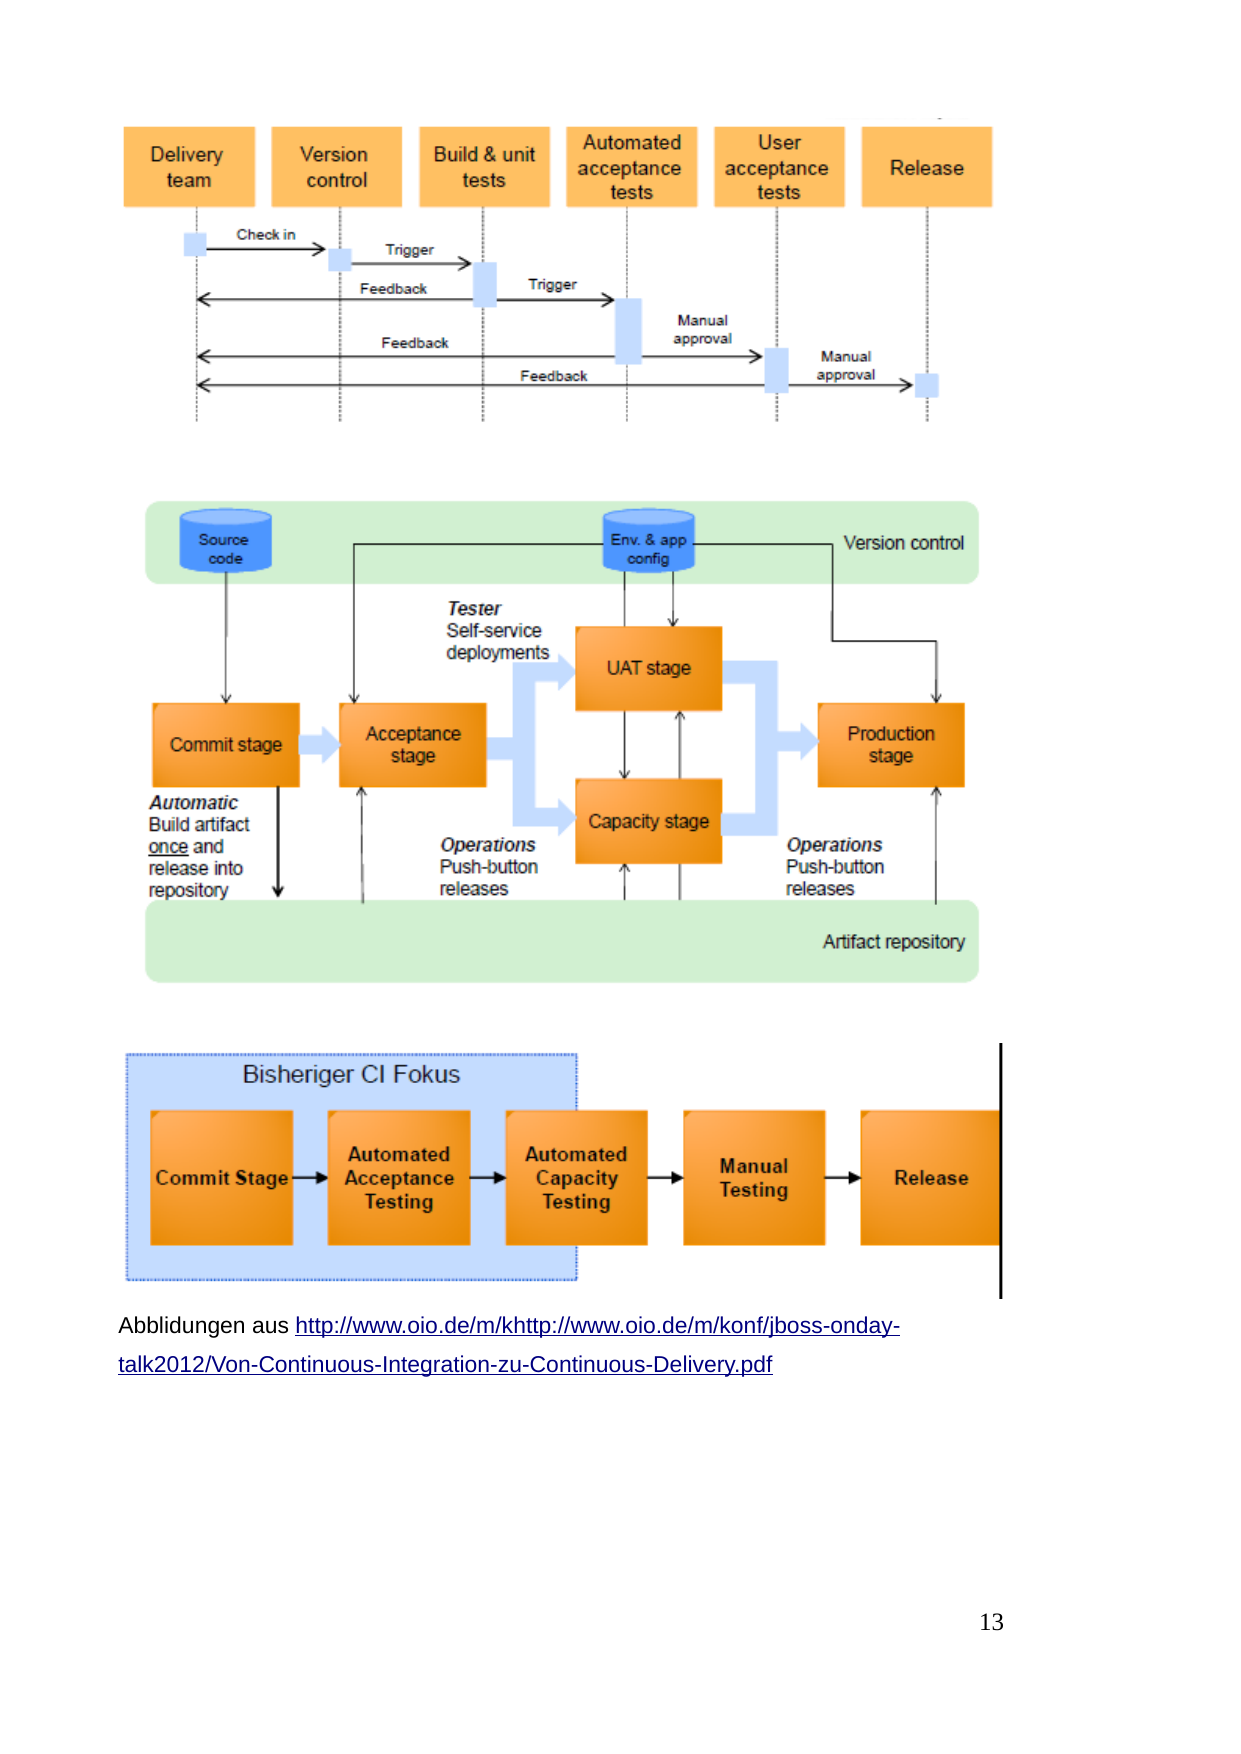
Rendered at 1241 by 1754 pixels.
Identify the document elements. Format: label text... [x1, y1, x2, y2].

picture [118, 118, 1004, 440]
text Abblidungen aus http://www.oio.de/m/khttp://www.oio.de/m/konf/jboss-onday-talk2012/Von-Continuous-Integration-zu-Continuous-Delivery.pdf [118, 1299, 1004, 1378]
picture [118, 1043, 1004, 1299]
picture [136, 492, 987, 991]
